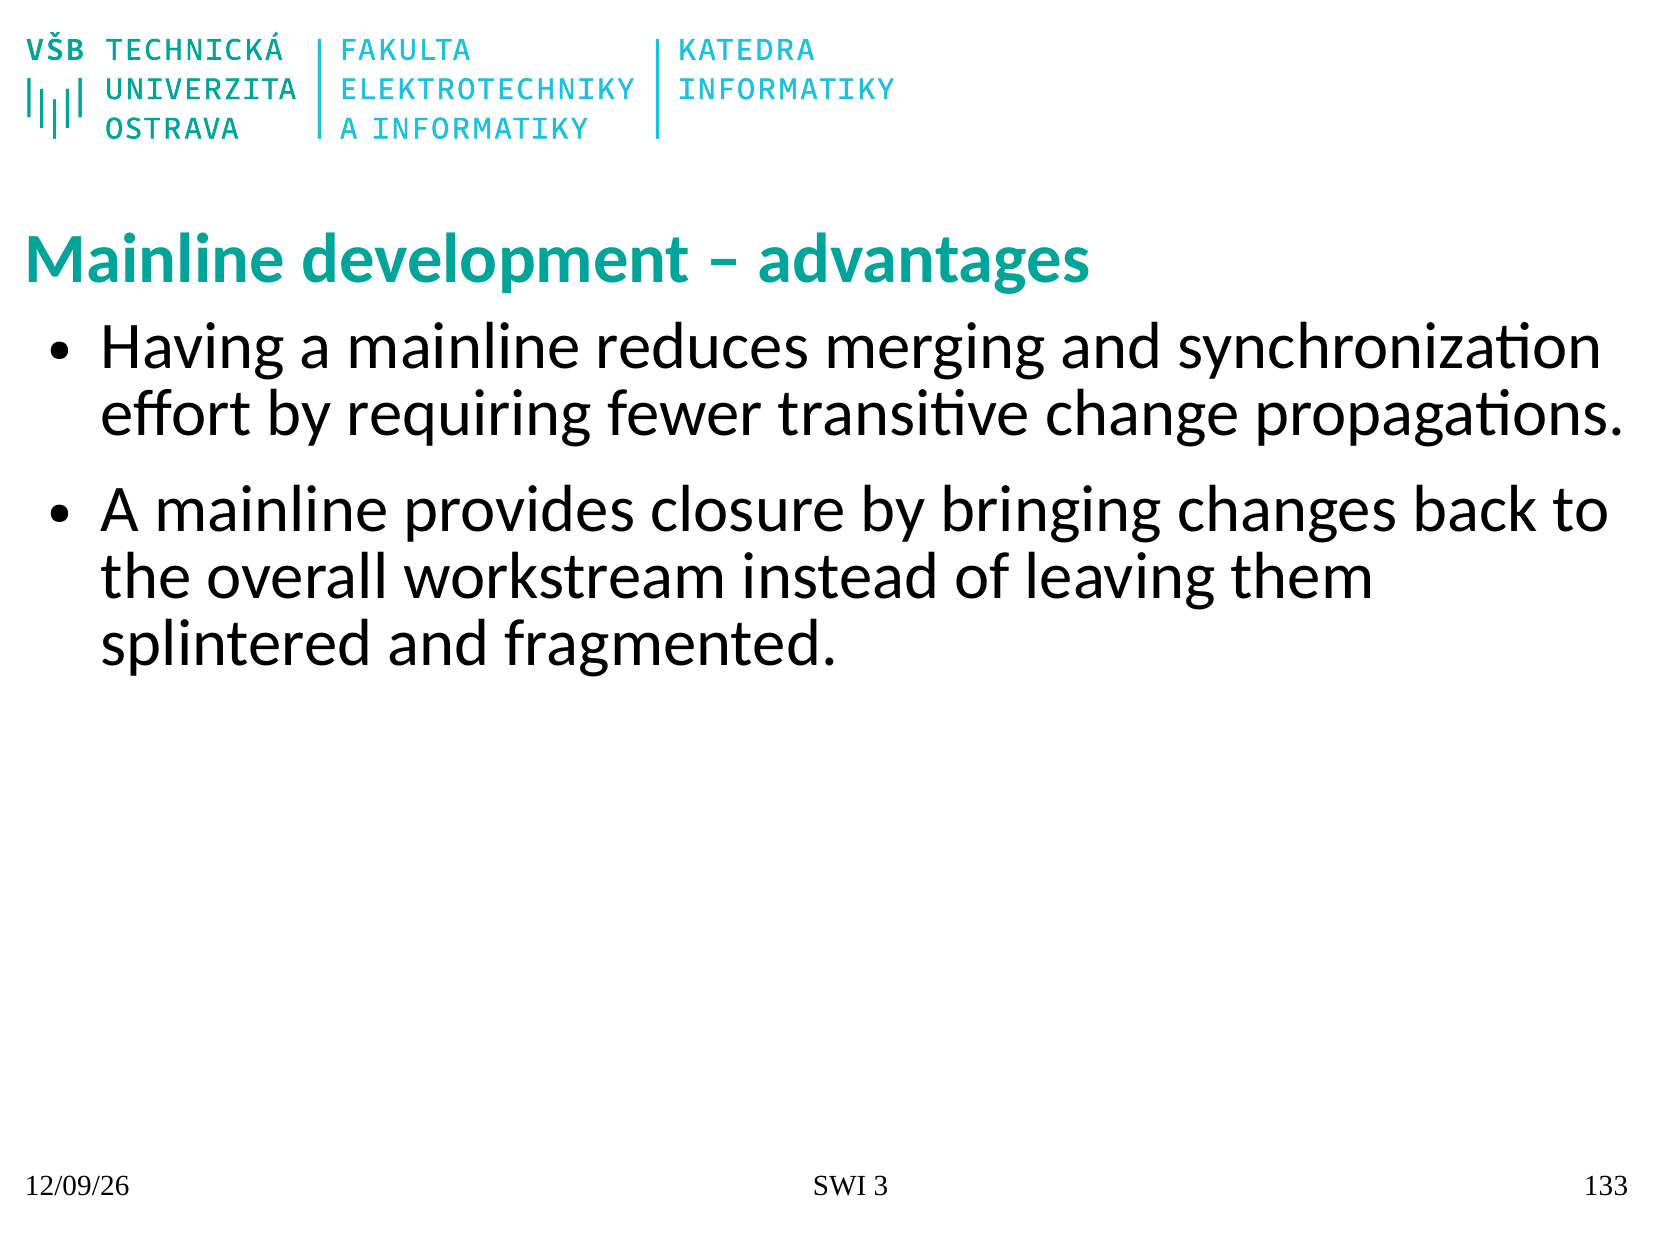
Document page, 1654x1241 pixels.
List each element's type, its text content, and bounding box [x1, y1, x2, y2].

list Having a mainline reduces merging and synchronization effort by requiring fewer transitive change propagations. A mainline provides closure by bringing changes back to the overall workstream instead of leaving them splintered and fragmented. [30, 318, 1629, 1146]
title Mainline development – advantages [24, 169, 1629, 300]
picture [26, 31, 894, 139]
